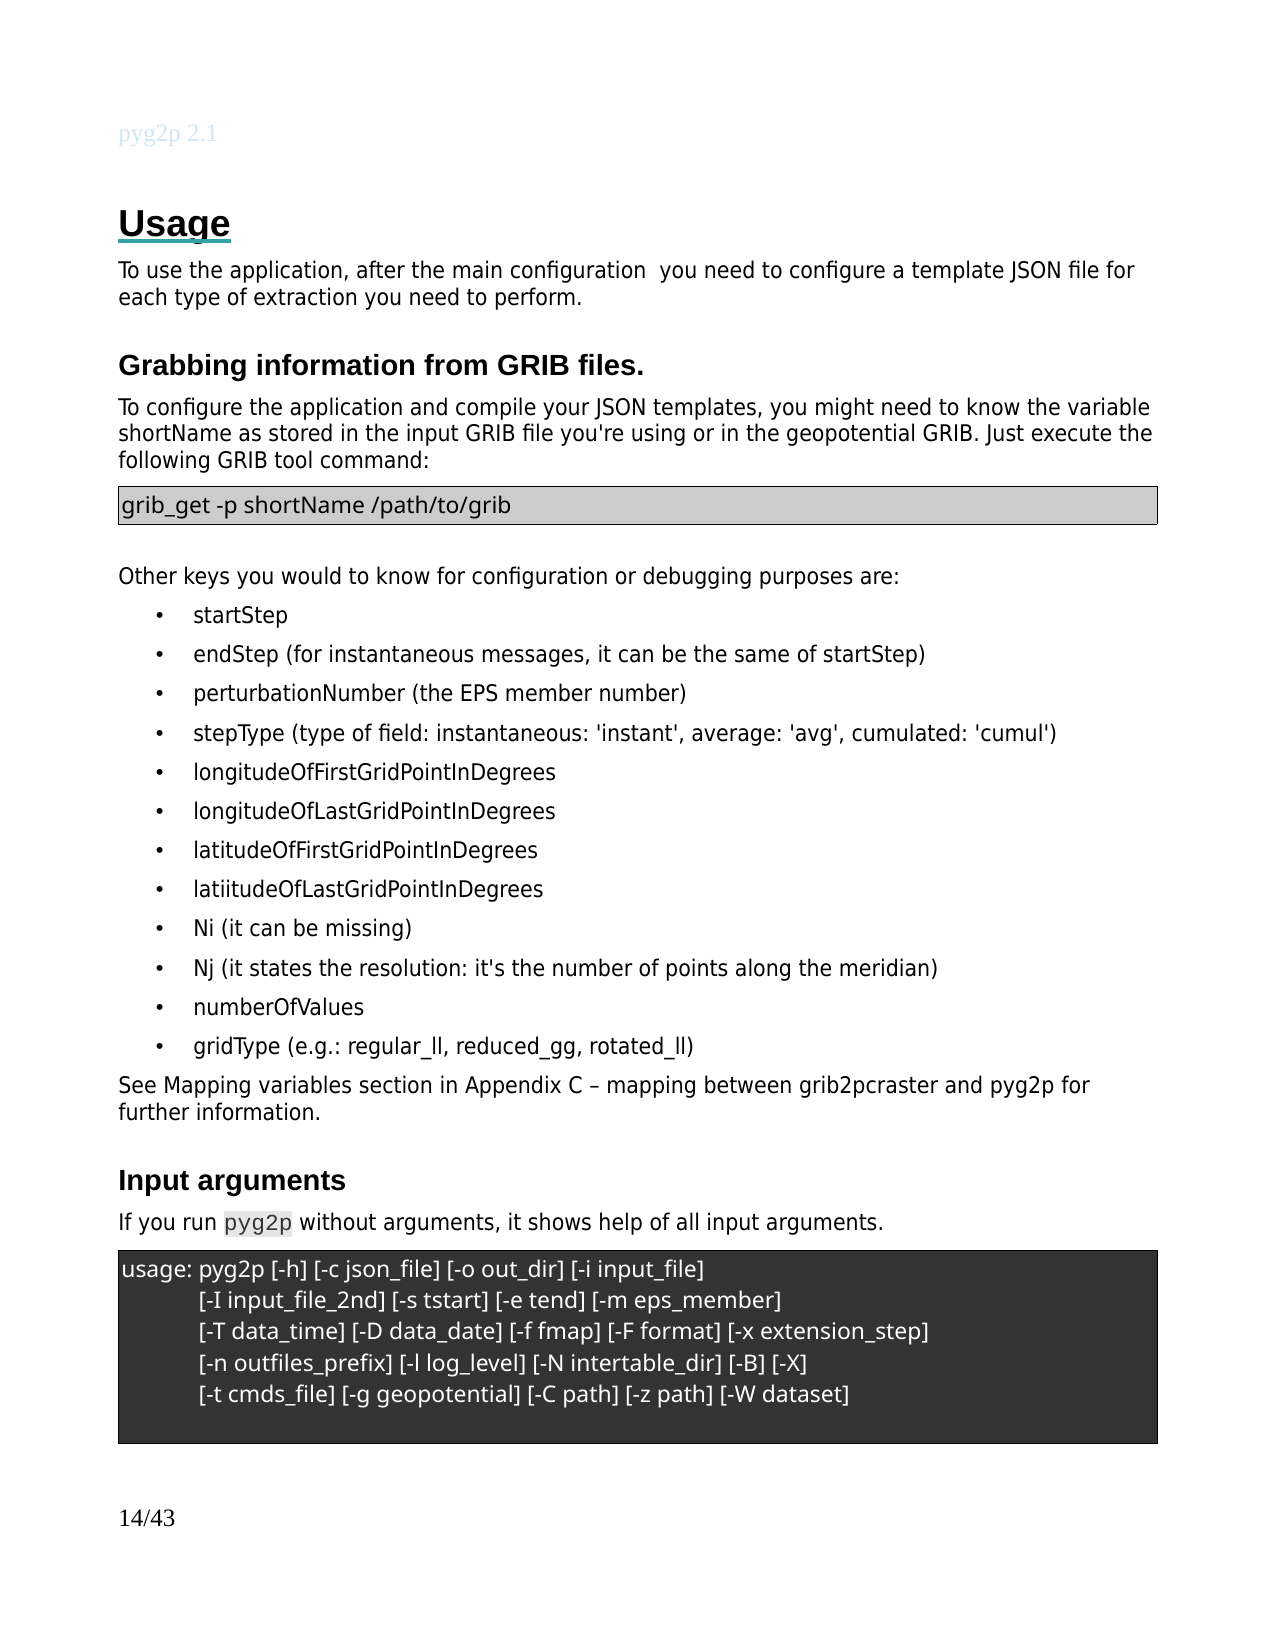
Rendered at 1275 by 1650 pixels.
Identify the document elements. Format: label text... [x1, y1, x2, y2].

list perturbationNumber (the EPS member number) [156, 681, 1157, 707]
list longitudeOfFirstGridPointInDegrees [156, 759, 1157, 786]
list latiitudeOfLastGridPointInDegrees [156, 876, 1157, 903]
text usage: pyg2p [-h] [-c json_file] [-o out_dir] [-i input_file] [119, 1251, 1157, 1281]
text To configure the application and compile your JSON templates, you might need to know the variable shortName as stored in the input GRIB file you're using or in the geopotential GRIB. Just execute the following GRIB tool command: [118, 394, 1157, 474]
list Ni (it can be missing) [156, 916, 1157, 942]
subtitle Input arguments [118, 1163, 1157, 1197]
list longitudeOfLastGridPointInDegrees [156, 798, 1157, 825]
text To use the application, after the main configuration you need to configure a template JSON file for each type of extraction you need to perform. [118, 257, 1157, 310]
text [-n outfiles_prefix] [-l log_level] [-N intertable_dir] [-B] [-X] [119, 1343, 1157, 1375]
list numberOfValues [156, 994, 1157, 1021]
subtitle Usage [118, 201, 1157, 244]
list latitudeOfFirstGridPointInDegrees [156, 837, 1157, 864]
text [-t cmds_file] [-g geopotential] [-C path] [-z path] [-W dataset] [119, 1375, 1157, 1406]
text See Mapping variables section in Appendix C – mapping between grib2pcraster and pyg2p for further information. [118, 1072, 1157, 1126]
list Nj (it states the resolution: it's the number of points along the meridian) [156, 955, 1157, 981]
text Other keys you would to know for configuration or debugging purposes are: [118, 563, 1157, 590]
text [-T data_time] [-D data_date] [-f fmap] [-F format] [-x extension_step] [119, 1312, 1157, 1343]
list stepType (type of field: instantaneous: 'instant', average: 'avg', cumulated: 'cumul') [156, 720, 1157, 746]
text [-I input_file_2nd] [-s tstart] [-e tend] [-m eps_member] [119, 1281, 1157, 1312]
list endStep (for instantaneous messages, it can be the same of startStep) [156, 641, 1157, 668]
subtitle Grabbing information from GRIB files. [118, 348, 1157, 381]
text If you run pyg2p without arguments, it shows help of all input arguments. [118, 1209, 1157, 1237]
list startStep [156, 602, 1157, 629]
text grib_get -p shortName /path/to/grib [119, 487, 1157, 524]
list gridType (e.g.: regular_ll, reduced_gg, rotated_ll) [156, 1033, 1157, 1060]
